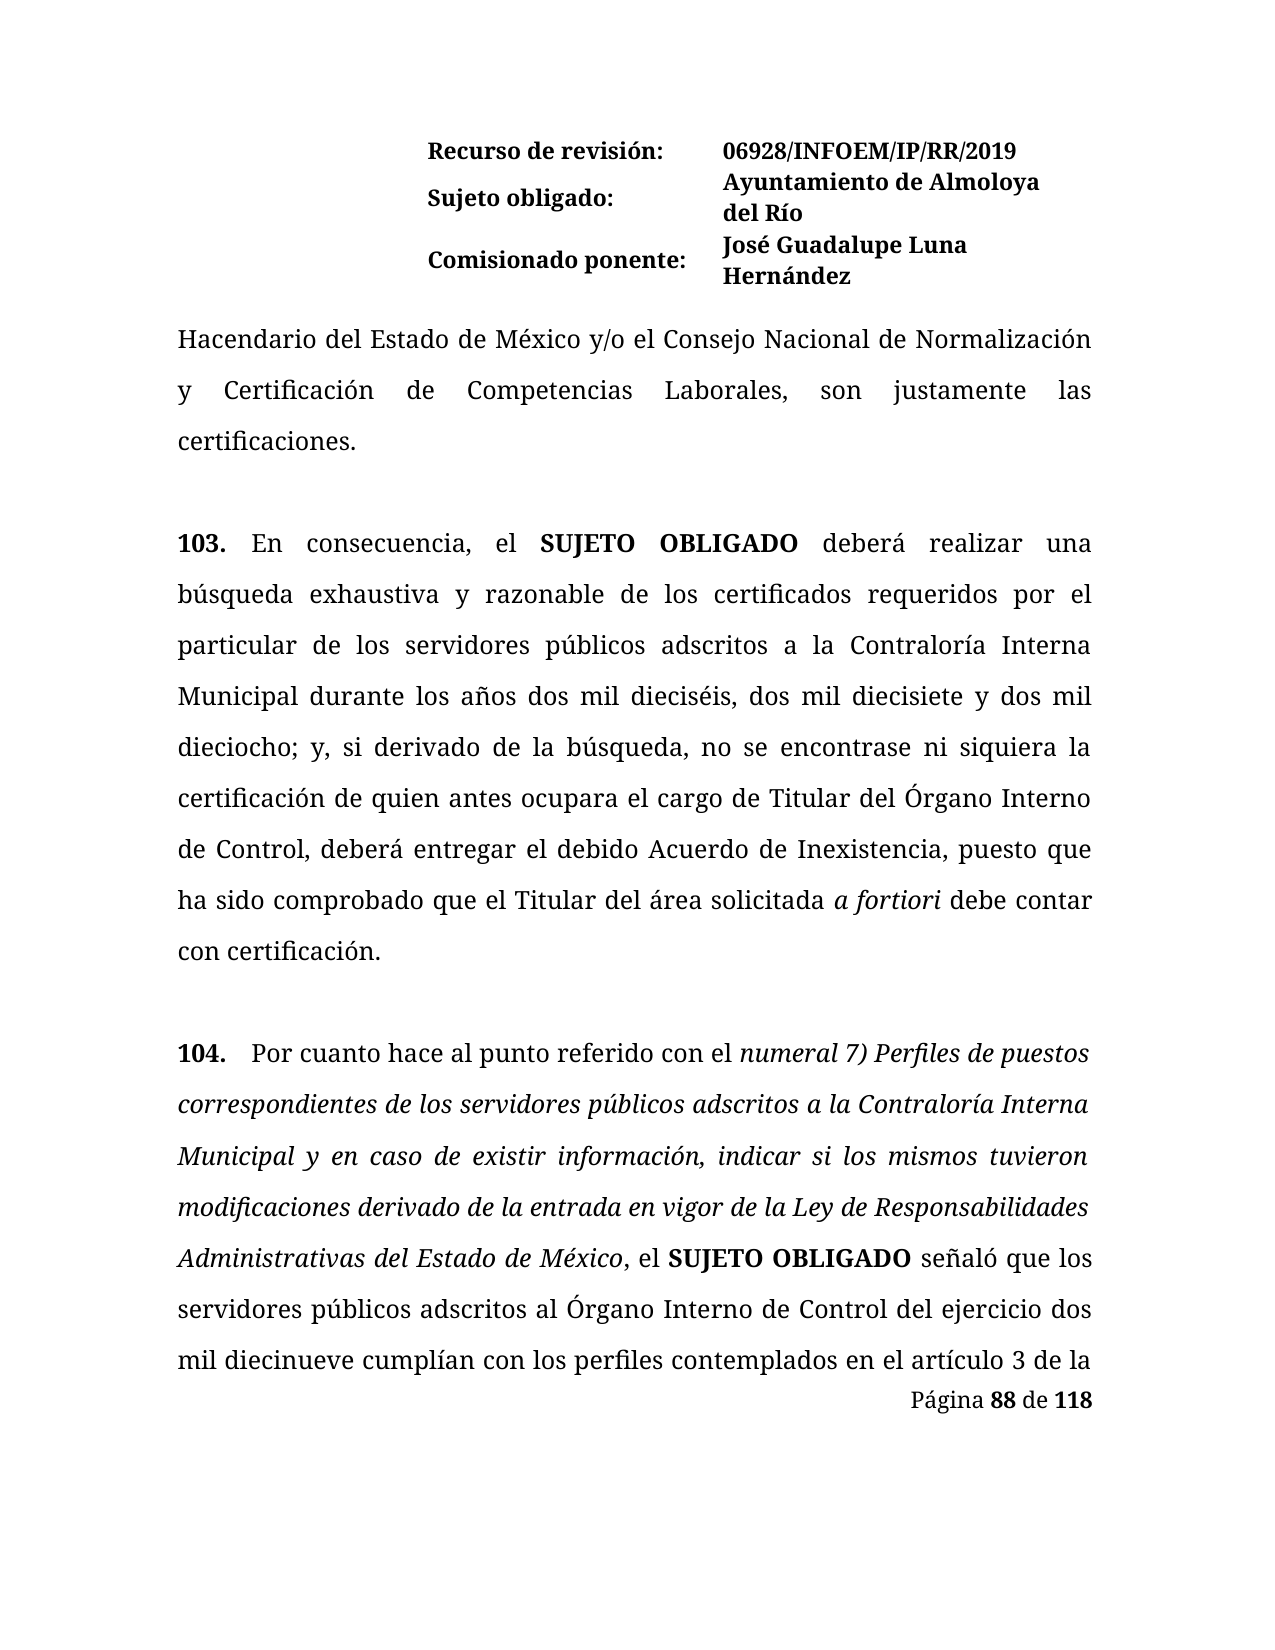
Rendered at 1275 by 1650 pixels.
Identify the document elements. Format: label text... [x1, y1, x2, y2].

list Por cuanto hace al punto referido con el numeral 7) Perfiles de puestos correspondientes de los servidores públicos adscritos a la Contraloría Interna Municipal y en caso de existir información, indicar si los mismos tuvieron modificaciones derivado de la entrada en vigor de la Ley de Responsabilidades Administrativas del Estado de México, el SUJETO OBLIGADO señaló que los servidores públicos adscritos al Órgano Interno de Control del ejercicio dos mil diecinueve cumplían con los perfiles contemplados en el artículo 3 de la [177, 1036, 1092, 1376]
list Hacendario del Estado de México y/o el Consejo Nacional de Normalización y Certificación de Competencias Laborales, son justamente las certificaciones. [177, 322, 1092, 458]
list En consecuencia, el SUJETO OBLIGADO deberá realizar una búsqueda exhaustiva y razonable de los certificados requeridos por el particular de los servidores públicos adscritos a la Contraloría Interna Municipal durante los años dos mil dieciséis, dos mil diecisiete y dos mil dieciocho; y, si derivado de la búsqueda, no se encontrase ni siquiera la certificación de quien antes ocupara el cargo de Titular del Órgano Interno de Control, deberá entregar el debido Acuerdo de Inexistencia, puesto que ha sido comprobado que el Titular del área solicitada a fortiori debe contar con certificación. [177, 526, 1092, 968]
